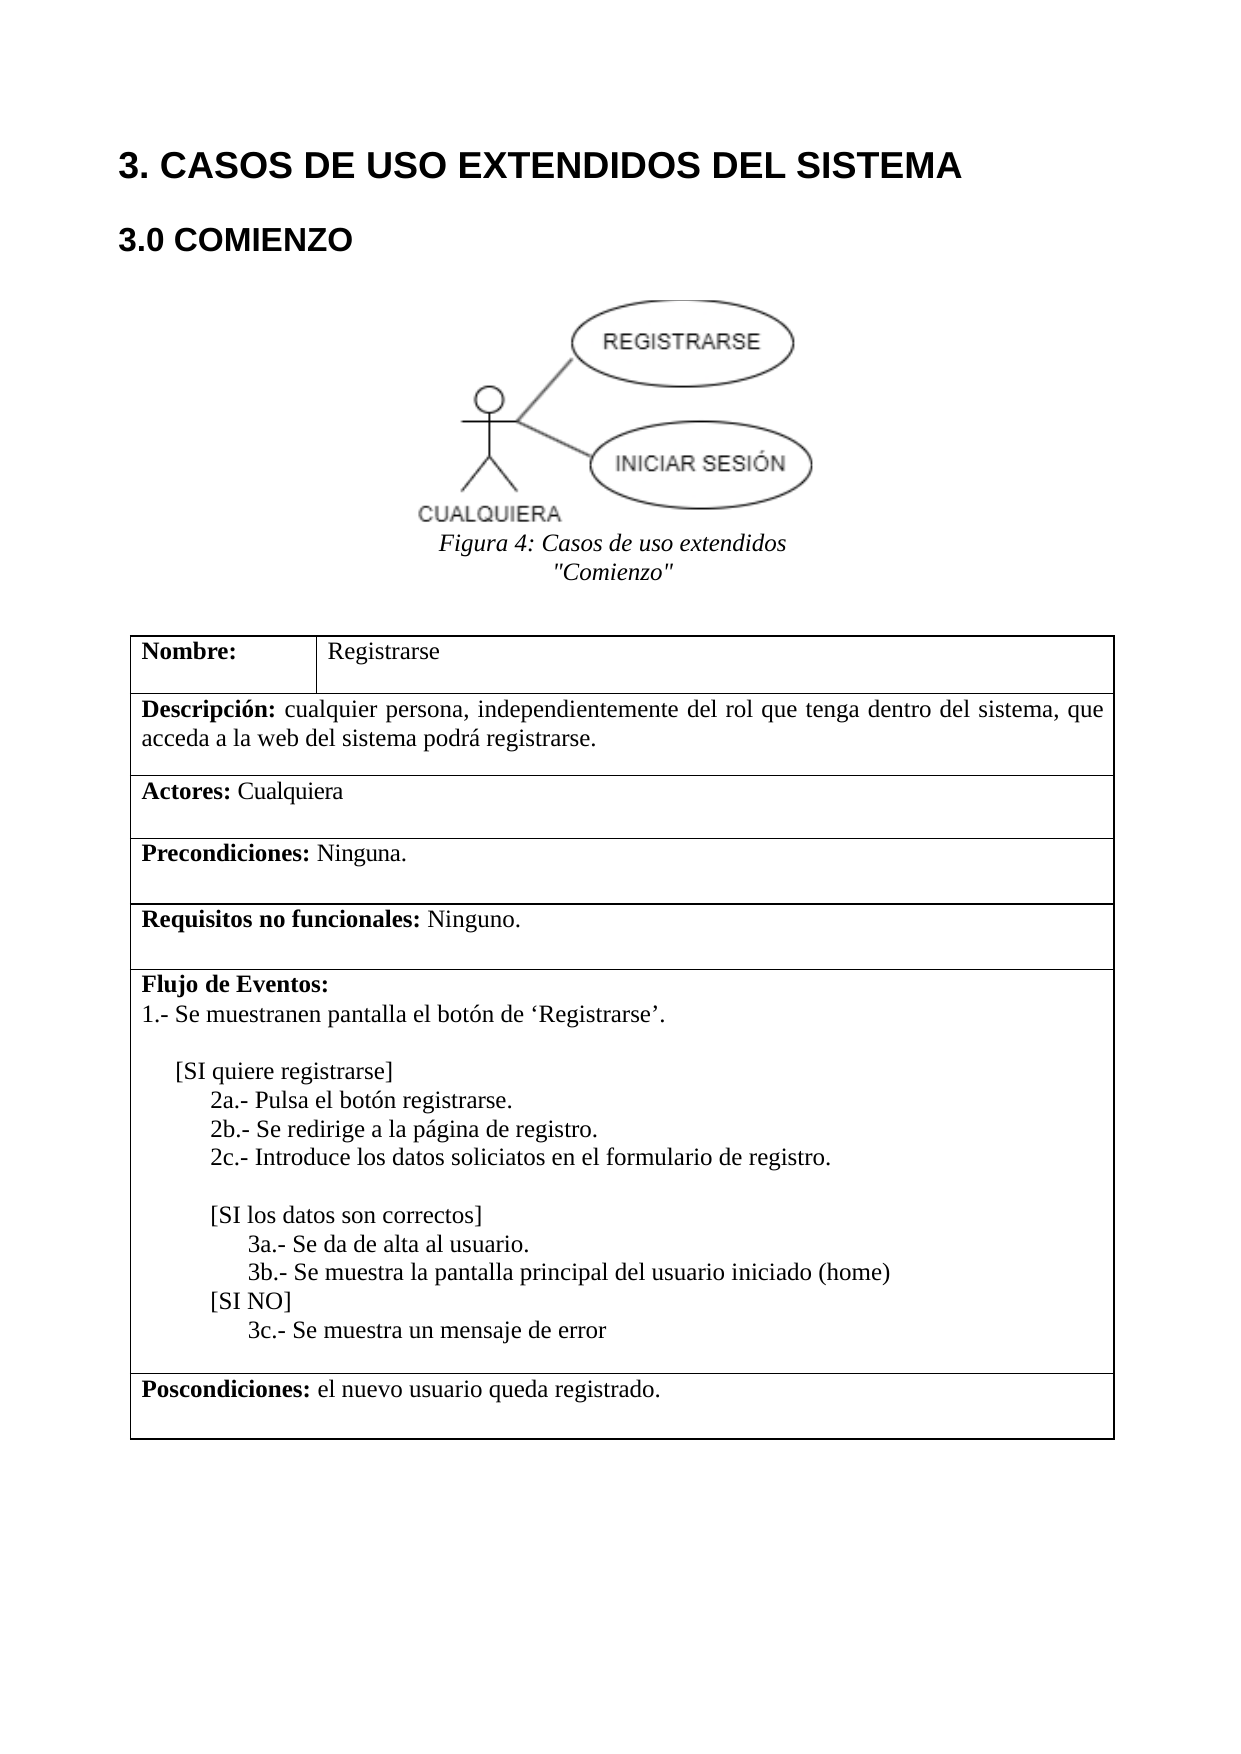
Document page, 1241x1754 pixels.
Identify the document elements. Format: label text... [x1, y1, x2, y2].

table_header Nombre: [131, 637, 316, 692]
table_header Registrarse [317, 637, 1113, 692]
subtitle 3.0 COMIENZO [118, 219, 1122, 258]
subtitle 3. CASOS DE USO EXTENDIDOS DEL SISTEMA [118, 143, 1122, 186]
table_cell Descripción: cualquier persona, independientemente del rol que tenga dentro del sistema, que acceda a la web del sistema podrá registrarse. [131, 694, 1113, 775]
table_cell Poscondiciones: el nuevo usuario queda registrado. [131, 1374, 1113, 1438]
table_cell Flujo de Eventos: 1.- Se muestranen pantalla el botón de ‘Registrarse’. [SI quiere registrarse] 2a.- Pulsa el botón registrarse. 2b.- Se redirige a la página de registro. 2c.- Introduce los datos soliciatos en el formulario de registro. [SI los datos son correctos] 3a.- Se da de alta al usuario. 3b.- Se muestra la pantalla principal del usuario iniciado (home) [SI NO] 3c.- Se muestra un mensaje de error [131, 970, 1113, 1372]
picture [417, 300, 813, 529]
table_cell Precondiciones: Ninguna. [131, 839, 1113, 903]
table_cell Actores: Cualquiera [131, 776, 1113, 837]
table_cell Requisitos no funcionales: Ninguno. [131, 905, 1113, 968]
text Figura 4: Casos de uso extendidos "Comienzo" [418, 529, 809, 586]
